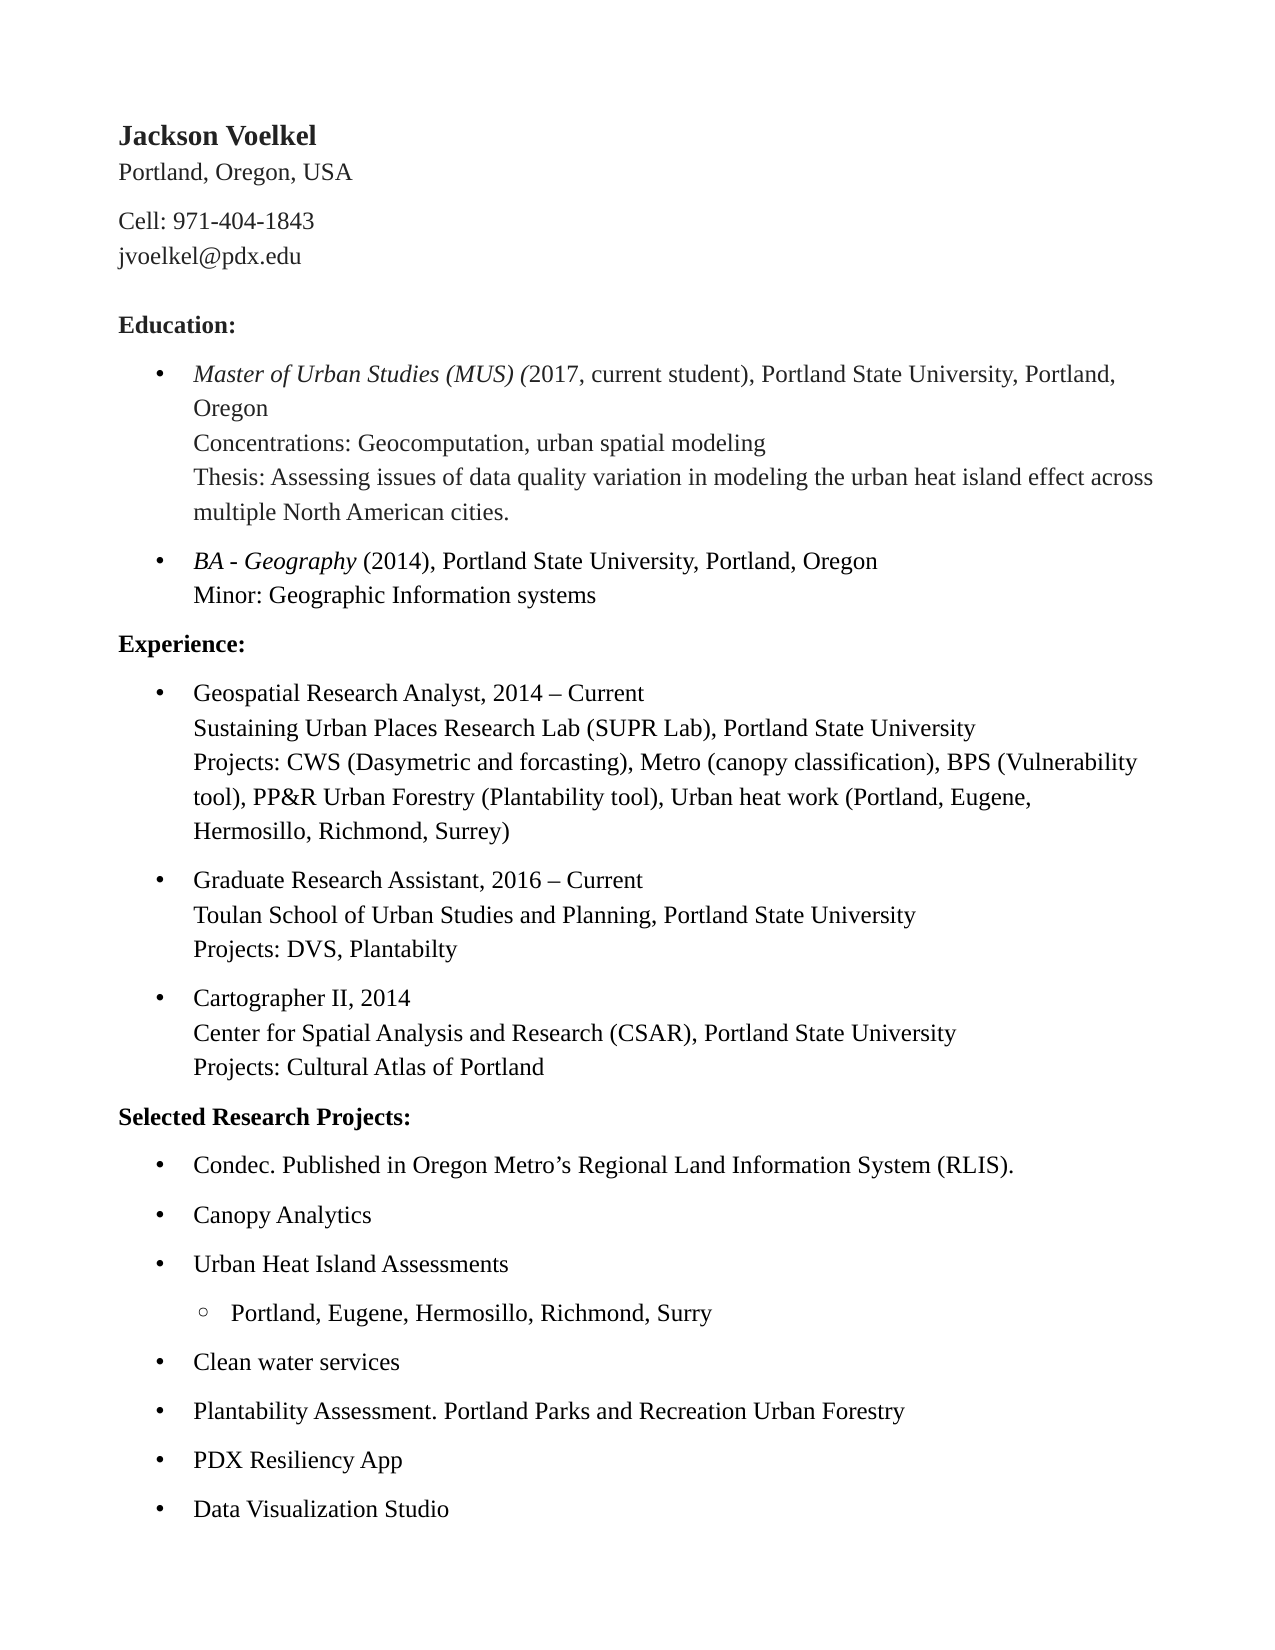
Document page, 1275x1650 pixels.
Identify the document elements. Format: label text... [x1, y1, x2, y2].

list Data Visualization Studio [156, 1494, 1157, 1523]
text Selected Research Projects: [118, 1102, 1157, 1130]
text Cell: 971-404-1843 jvoelkel@pdx.edu Education: [118, 206, 1157, 339]
list Geospatial Research Analyst, 2014 – Current Sustaining Urban Places Research Lab (SUPR Lab), Portland State University Projects: CWS (Dasymetric and forcasting), Metro (canopy classification), BPS (Vulnerability tool), PP&R Urban Forestry (Plantability tool), Urban heat work (Portland, Eugene, Hermosillo, Richmond, Surrey) [156, 678, 1157, 845]
text Jackson Voelkel Portland, Oregon, USA [118, 118, 1157, 186]
list Graduate Research Assistant, 2016 – Current Toulan School of Urban Studies and Planning, Portland State University Projects: DVS, Plantabilty [156, 866, 1157, 963]
list Portland, Eugene, Hermosillo, Richmond, Surry [193, 1298, 1157, 1327]
list Condec. Published in Oregon Metro’s Regional Land Information System (RLIS). [156, 1151, 1157, 1179]
list Plantability Assessment. Portland Parks and Recreation Urban Forestry [156, 1396, 1157, 1425]
list Urban Heat Island Assessments [156, 1249, 1157, 1277]
list Master of Urban Studies (MUS) (2017, current student), Portland State University, Portland, Oregon Concentrations: Geocomputation, urban spatial modeling Thesis: Assessing issues of data quality variation in modeling the urban heat island effect across multiple North American cities. [156, 359, 1157, 526]
list PDX Resiliency App [156, 1445, 1157, 1474]
list BA - Geography (2014), Portland State University, Portland, Oregon Minor: Geographic Information systems [156, 546, 1157, 609]
list Canopy Analytics [156, 1200, 1157, 1228]
list Clean water services [156, 1347, 1157, 1376]
text Experience: [118, 629, 1157, 658]
list Cartographer II, 2014 Center for Spatial Analysis and Research (CSAR), Portland State University Projects: Cultural Atlas of Portland [156, 983, 1157, 1081]
